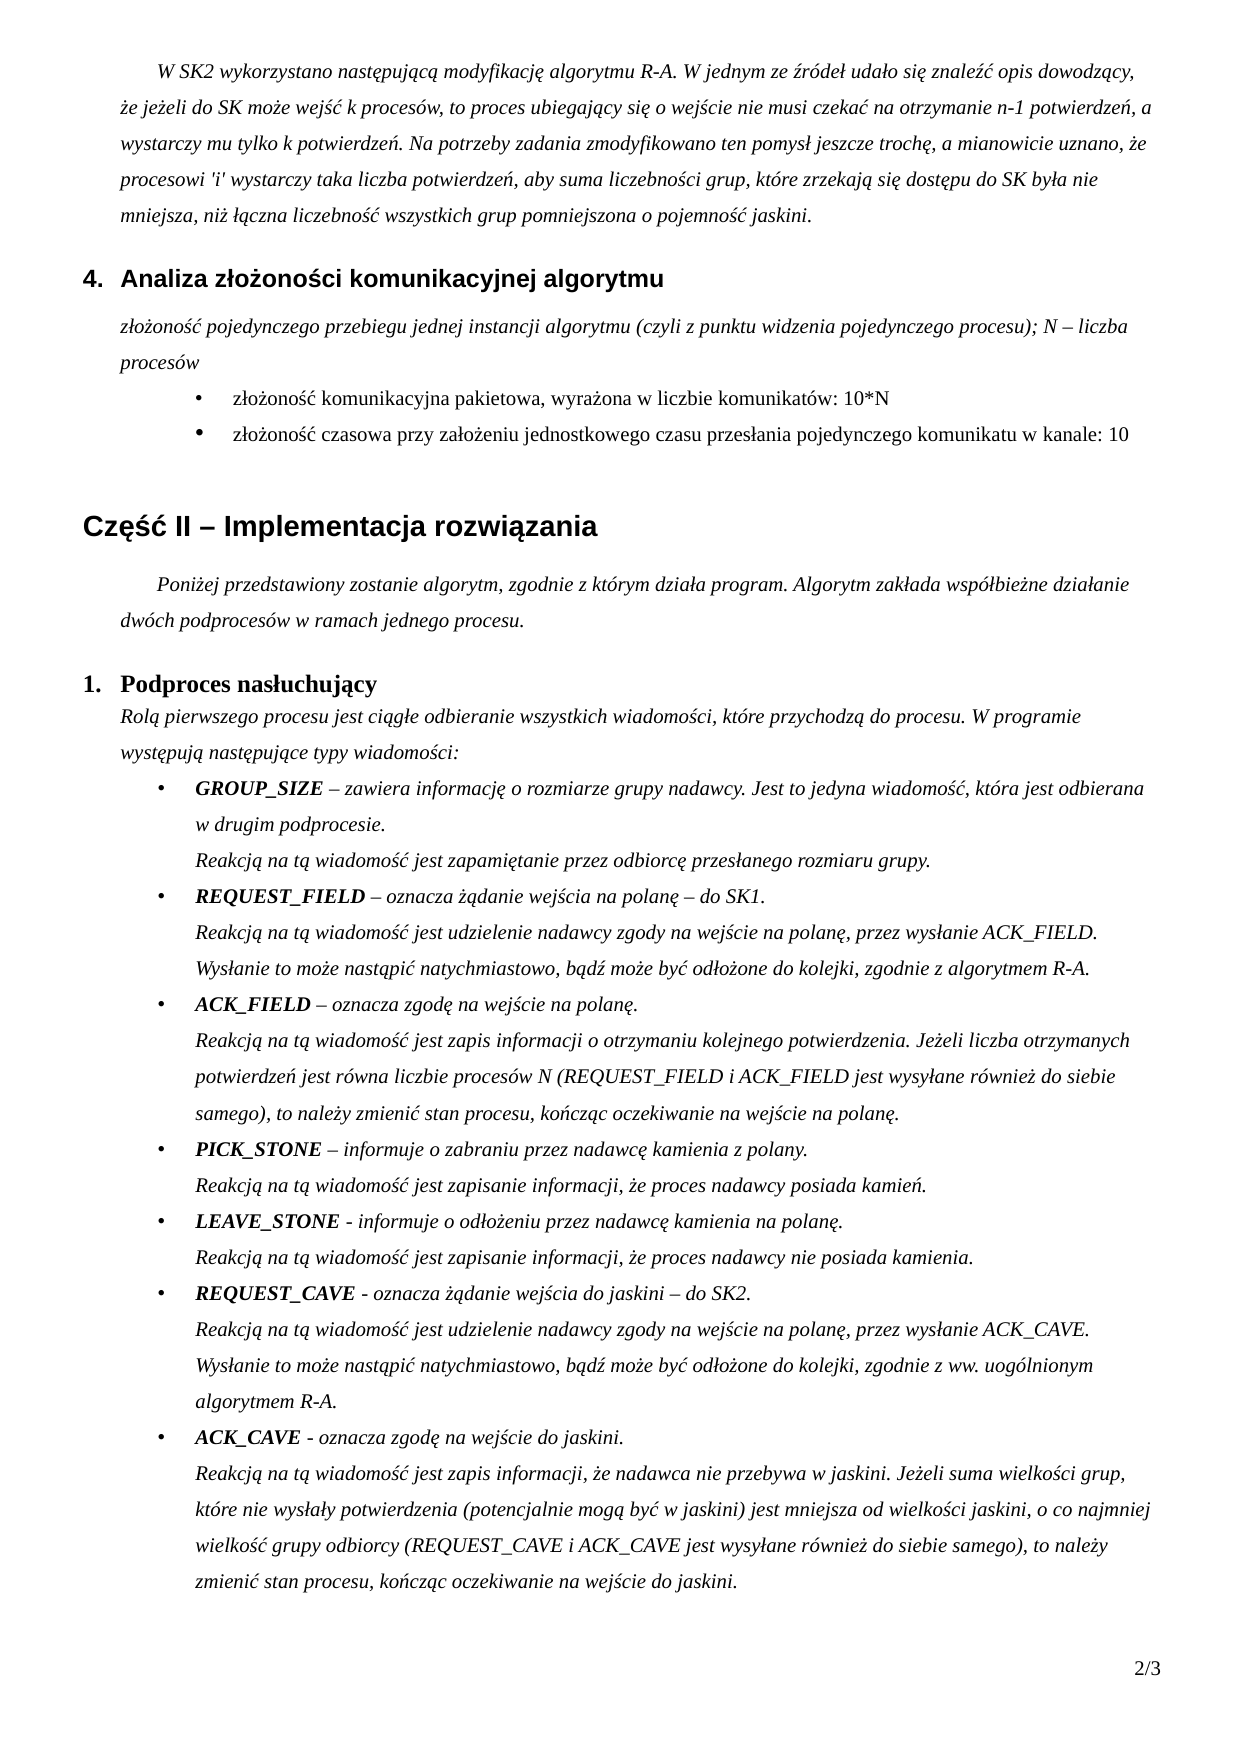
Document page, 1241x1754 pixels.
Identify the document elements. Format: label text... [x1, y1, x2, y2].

list złożoność komunikacyjna pakietowa, wyrażona w liczbie komunikatów: 10*N [195, 386, 1157, 410]
list PICK_STONE – informuje o zabraniu przez nadawcę kamienia z polany. Reakcją na tą wiadomość jest zapisanie informacji, że proces nadawcy posiada kamień. [158, 1136, 1157, 1197]
list GROUP_SIZE – zawiera informację o rozmiarze grupy nadawcy. Jest to jedyna wiadomość, która jest odbierana w drugim podprocesie. Reakcją na tą wiadomość jest zapamiętanie przez odbiorcę przesłanego rozmiaru grupy. [158, 776, 1157, 872]
subtitle Część II – Implementacja rozwiązania [83, 509, 1157, 543]
list złożoność czasowa przy założeniu jednostkowego czasu przesłania pojedynczego komunikatu w kanale: 10 [195, 422, 1157, 447]
text złożoność pojedynczego przebiegu jednej instancji algorytmu (czyli z punktu widzenia pojedynczego procesu); N – liczba procesów [120, 314, 1157, 374]
text Poniżej przedstawiony zostanie algorytm, zgodnie z którym działa program. Algorytm zakłada współbieżne działanie dwóch podprocesów w ramach jednego procesu. [120, 572, 1157, 632]
list REQUEST_FIELD – oznacza żądanie wejścia na polanę – do SK1. Reakcją na tą wiadomość jest udzielenie nadawcy zgody na wejście na polanę, przez wysłanie ACK_FIELD. Wysłanie to może nastąpić natychmiastowo, bądź może być odłożone do kolejki, zgodnie z algorytmem R-A. [158, 884, 1157, 980]
subtitle Analiza złożoności komunikacyjnej algorytmu [83, 264, 1157, 293]
list ACK_CAVE - oznacza zgodę na wejście do jaskini. Reakcją na tą wiadomość jest zapis informacji, że nadawca nie przebywa w jaskini. Jeżeli suma wielkości grup, które nie wysłały potwierdzenia (potencjalnie mogą być w jaskini) jest mniejsza od wielkości jaskini, o co najmniej wielkość grupy odbiorcy (REQUEST_CAVE i ACK_CAVE jest wysyłane również do siebie samego), to należy zmienić stan procesu, kończąc oczekiwanie na wejście do jaskini. [158, 1425, 1157, 1593]
text W SK2 wykorzystano następującą modyfikację algorytmu R-A. W jednym ze źródeł udało się znaleźć opis dowodzący, że jeżeli do SK może wejść k procesów, to proces ubiegający się o wejście nie musi czekać na otrzymanie n-1 potwierdzeń, a wystarczy mu tylko k potwierdzeń. Na potrzeby zadania zmodyfikowano ten pomysł jeszcze trochę, a mianowicie uznano, że procesowi 'i' wystarczy taka liczba potwierdzeń, aby suma liczebności grup, które zrzekają się dostępu do SK była nie mniejsza, niż łączna liczebność wszystkich grup pomniejszona o pojemność jaskini. [120, 59, 1157, 227]
list REQUEST_CAVE - oznacza żądanie wejścia do jaskini – do SK2. Reakcją na tą wiadomość jest udzielenie nadawcy zgody na wejście na polanę, przez wysłanie ACK_CAVE. Wysłanie to może nastąpić natychmiastowo, bądź może być odłożone do kolejki, zgodnie z ww. uogólnionym algorytmem R-A. [158, 1281, 1157, 1413]
text Rolą pierwszego procesu jest ciągłe odbieranie wszystkich wiadomości, które przychodzą do procesu. W programie występują następujące typy wiadomości: [120, 704, 1157, 764]
subtitle 1. Podproces nasłuchujący [83, 669, 1157, 698]
list ACK_FIELD – oznacza zgodę na wejście na polanę. Reakcją na tą wiadomość jest zapis informacji o otrzymaniu kolejnego potwierdzenia. Jeżeli liczba otrzymanych potwierdzeń jest równa liczbie procesów N (REQUEST_FIELD i ACK_FIELD jest wysyłane również do siebie samego), to należy zmienić stan procesu, kończąc oczekiwanie na wejście na polanę. [158, 992, 1157, 1124]
list LEAVE_STONE - informuje o odłożeniu przez nadawcę kamienia na polanę. Reakcją na tą wiadomość jest zapisanie informacji, że proces nadawcy nie posiada kamienia. [158, 1208, 1157, 1269]
